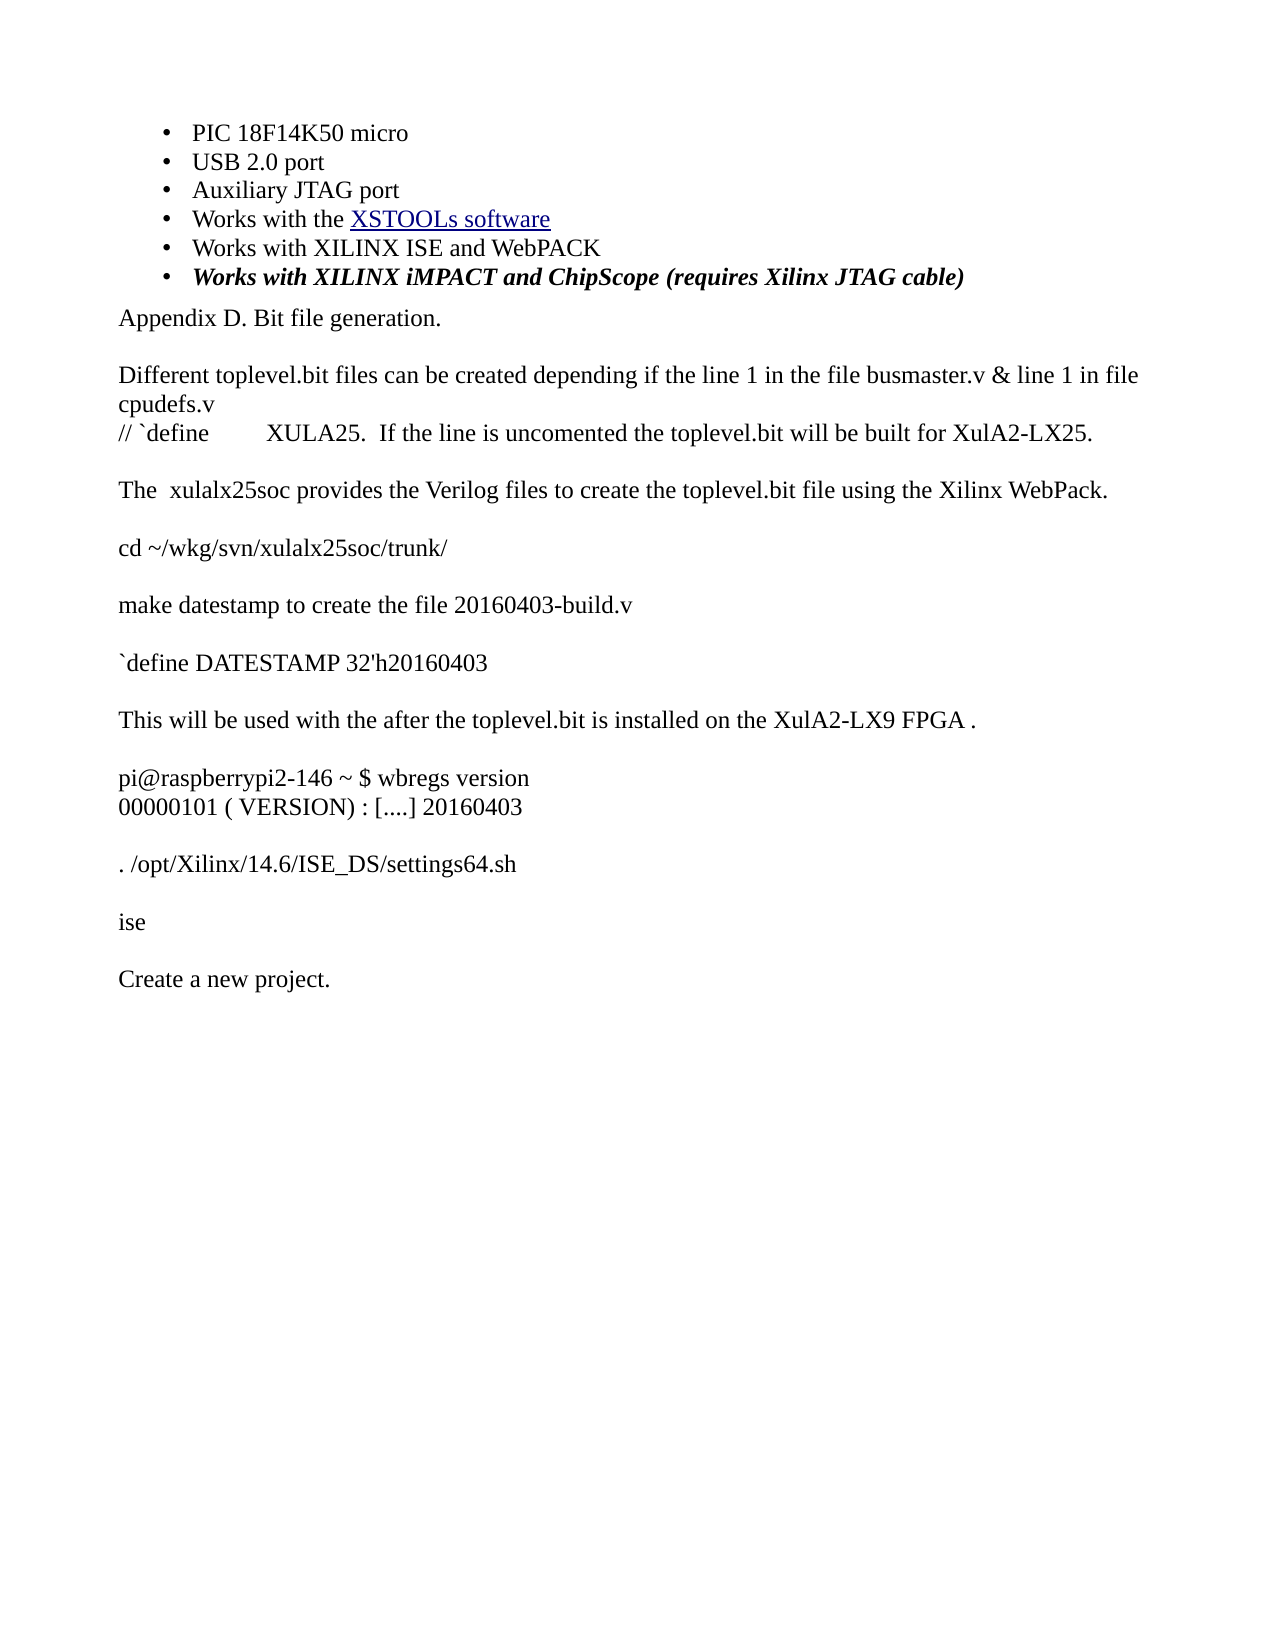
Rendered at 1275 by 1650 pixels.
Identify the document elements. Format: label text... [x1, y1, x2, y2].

text This will be used with the after the toplevel.bit is installed on the XulA2-LX9 FPGA . [118, 706, 1157, 734]
text Create a new project. [118, 964, 1157, 993]
text Appendix D. Bit file generation. [118, 303, 1157, 332]
text cd ~/wkg/svn/xulalx25soc/trunk/ [118, 533, 1157, 562]
list Works with the XSTOOLs software [162, 204, 1157, 233]
text 00000101 ( VERSION) : [....] 20160403 [118, 792, 1157, 821]
list Works with XILINX ISE and WebPACK [162, 233, 1157, 262]
text cpudefs.v [118, 389, 1157, 418]
text `define DATESTAMP 32'h20160403 [118, 648, 1157, 677]
list USB 2.0 port [162, 147, 1157, 176]
text Different toplevel.bit files can be created depending if the line 1 in the file busmaster.v & line 1 in file [118, 361, 1157, 389]
text The xulalx25soc provides the Verilog files to create the toplevel.bit file using the Xilinx WebPack. [118, 476, 1157, 504]
text pi@raspberrypi2-146 ~ $ wbregs version [118, 763, 1157, 792]
list Auxiliary JTAG port [162, 176, 1157, 204]
text . /opt/Xilinx/14.6/ISE_DS/settings64.sh [118, 849, 1157, 878]
text ise [118, 907, 1157, 936]
text // `define XULA25. If the line is uncomented the toplevel.bit will be built for XulA2-LX25. [118, 418, 1157, 447]
list PIC 18F14K50 micro [162, 118, 1157, 147]
text make datestamp to create the file 20160403-build.v [118, 591, 1157, 619]
list Works with XILINX iMPACT and ChipScope (requires Xilinx JTAG cable) [162, 262, 1157, 291]
